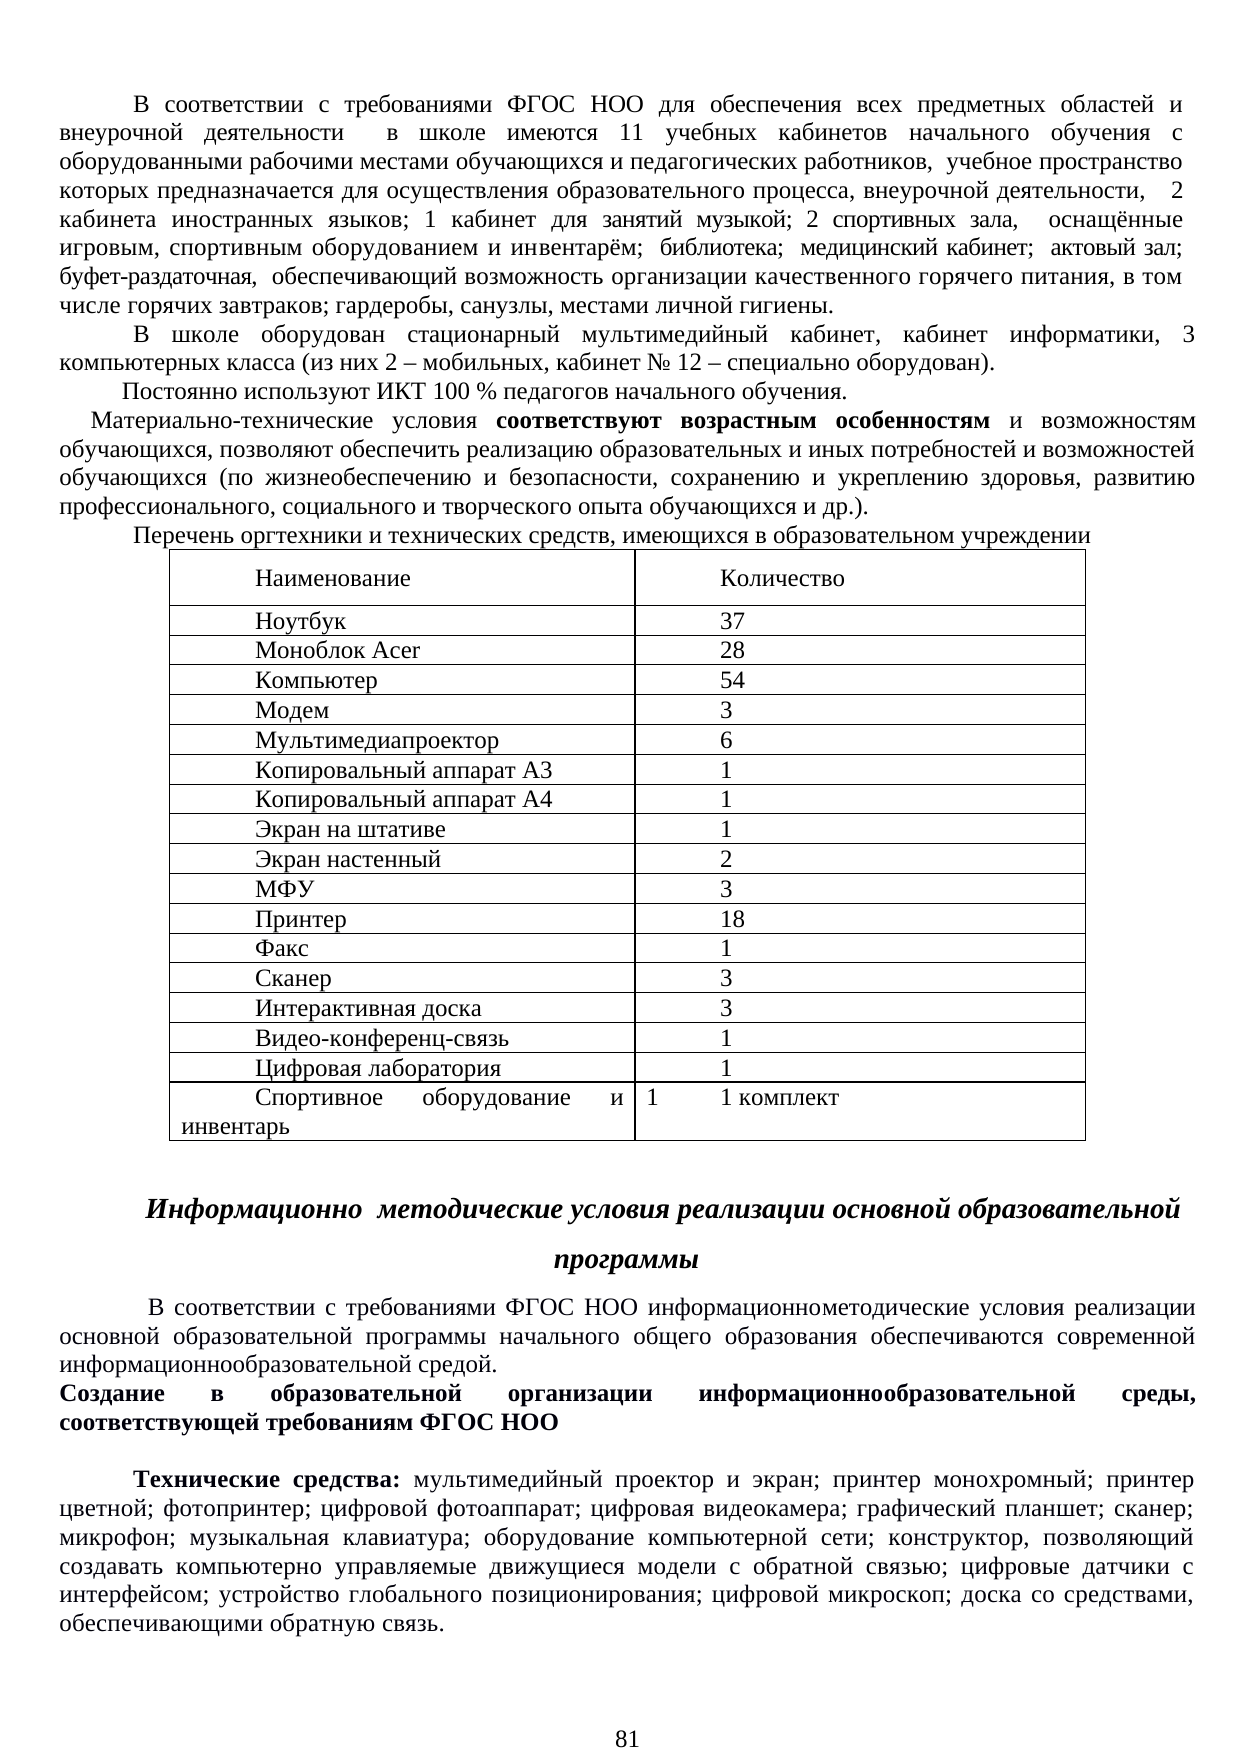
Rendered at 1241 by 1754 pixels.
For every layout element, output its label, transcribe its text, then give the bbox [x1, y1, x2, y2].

text В соответствии с требованиями ФГОС НОО информационно­методические условия реализации основной образовательной программы начального общего образования обеспечиваются современной информационно­образовательной средой. [59, 1292, 1196, 1378]
table_cell 1 [636, 1053, 1085, 1081]
table_cell 1 [636, 1023, 1085, 1052]
table_cell 1 [636, 814, 1085, 843]
table_cell Интерактивная доска [170, 993, 634, 1022]
table_cell Мультимедиапроектор [170, 725, 634, 754]
table_cell 6 [636, 725, 1085, 754]
table_cell 37 [636, 606, 1085, 634]
table_cell 1 [636, 934, 1085, 962]
table_cell Видео-конференц-связь [170, 1023, 634, 1052]
table_cell МФУ [170, 874, 634, 903]
text Постоянно используют ИКТ 100 % педагогов начального обучения. [59, 376, 1183, 405]
table_cell 18 [636, 904, 1085, 932]
text Перечень оргтехники и технических средств, имеющихся в образовательном учреждении [59, 520, 1196, 549]
table_cell 2 [636, 844, 1085, 873]
table_cell 3 [636, 993, 1085, 1022]
table_cell 1 [636, 785, 1085, 813]
table_cell 1 комплект [636, 1083, 1085, 1140]
table_cell Спортивное оборудование и инвентарь [170, 1083, 634, 1140]
table_cell 3 [636, 695, 1085, 724]
text В соответствии с требованиями ФГОС НОО для обеспечения всех предметных областей и внеурочной деятельности в школе имеются 11 учебных кабинетов начального обучения с оборудованными рабочими местами обучающихся и педагогических работников, учебное пространство которых предназначается для осуществления образовательного процесса, внеурочной деятельности, 2 кабинета иностранных языков; 1 кабинет для занятий музыкой; 2 спортивных зала, оснащённые игровым, спортивным оборудованием и инвентарём; библиотека; медицинский кабинет; актовый зал; буфет-раздаточная, обеспечивающий возможность организации качественного горячего питания, в том числе горячих завтраков; гардеробы, санузлы, местами личной гигиены. [59, 89, 1183, 319]
table_header Наименование [170, 550, 634, 605]
table_cell Цифровая лаборатория [170, 1053, 634, 1081]
text Материально-технические условия соответствуют возрастным особенностям и возможностям обучающихся, позволяют обеспечить реализацию образовательных и иных потребностей и возможностей обучающихся (по жизнеобеспечению и безопасности, сохранению и укреплению здоровья, развитию профессионального, социального и творческого опыта обучающихся и др.). [59, 405, 1196, 520]
table_cell Принтер [170, 904, 634, 932]
table_cell 3 [636, 963, 1085, 992]
table_cell 3 [636, 874, 1085, 903]
table_cell Сканер [170, 963, 634, 992]
table_cell 1 [636, 755, 1085, 783]
table_cell Экран на штативе [170, 814, 634, 843]
text Технические средства: мультимедийный проектор и экран; принтер монохромный; принтер цветной; фотопринтер; цифровой фотоаппарат; цифровая видеокамера; графический планшет; сканер; микрофон; музыкальная клавиатура; оборудование компьютерной сети; конструктор, позволяющий создавать компьютерно управляемые движущиеся модели с обратной связью; цифровые датчики с интерфейсом; устройство глобального позиционирования; цифровой микроскоп; доска со средствами, обеспечивающими обратную связь. [59, 1464, 1196, 1637]
subtitle Информационно ­ методические условия реализации основной образовательной программы [59, 1191, 1196, 1275]
table_cell Факс [170, 934, 634, 962]
table_cell 54 [636, 665, 1085, 694]
table_cell 28 [636, 636, 1085, 664]
table_cell Экран настенный [170, 844, 634, 873]
text Создание в образовательной организации информационно­образовательной среды, соответствующей требованиям ФГОС НОО [59, 1378, 1196, 1436]
table_header Количество [636, 550, 1085, 605]
table_cell Моноблок Acer [170, 636, 634, 664]
subtitle В школе оборудован стационарный мультимедийный кабинет, кабинет информатики, 3 компьютерных класса (из них 2 – мобильных, кабинет № 12 – специально оборудован). [59, 319, 1196, 376]
table_cell Копировальный аппарат А4 [170, 785, 634, 813]
table_cell Модем [170, 695, 634, 724]
table_cell Копировальный аппарат А3 [170, 755, 634, 783]
table_cell Ноутбук [170, 606, 634, 634]
table_cell Компьютер [170, 665, 634, 694]
